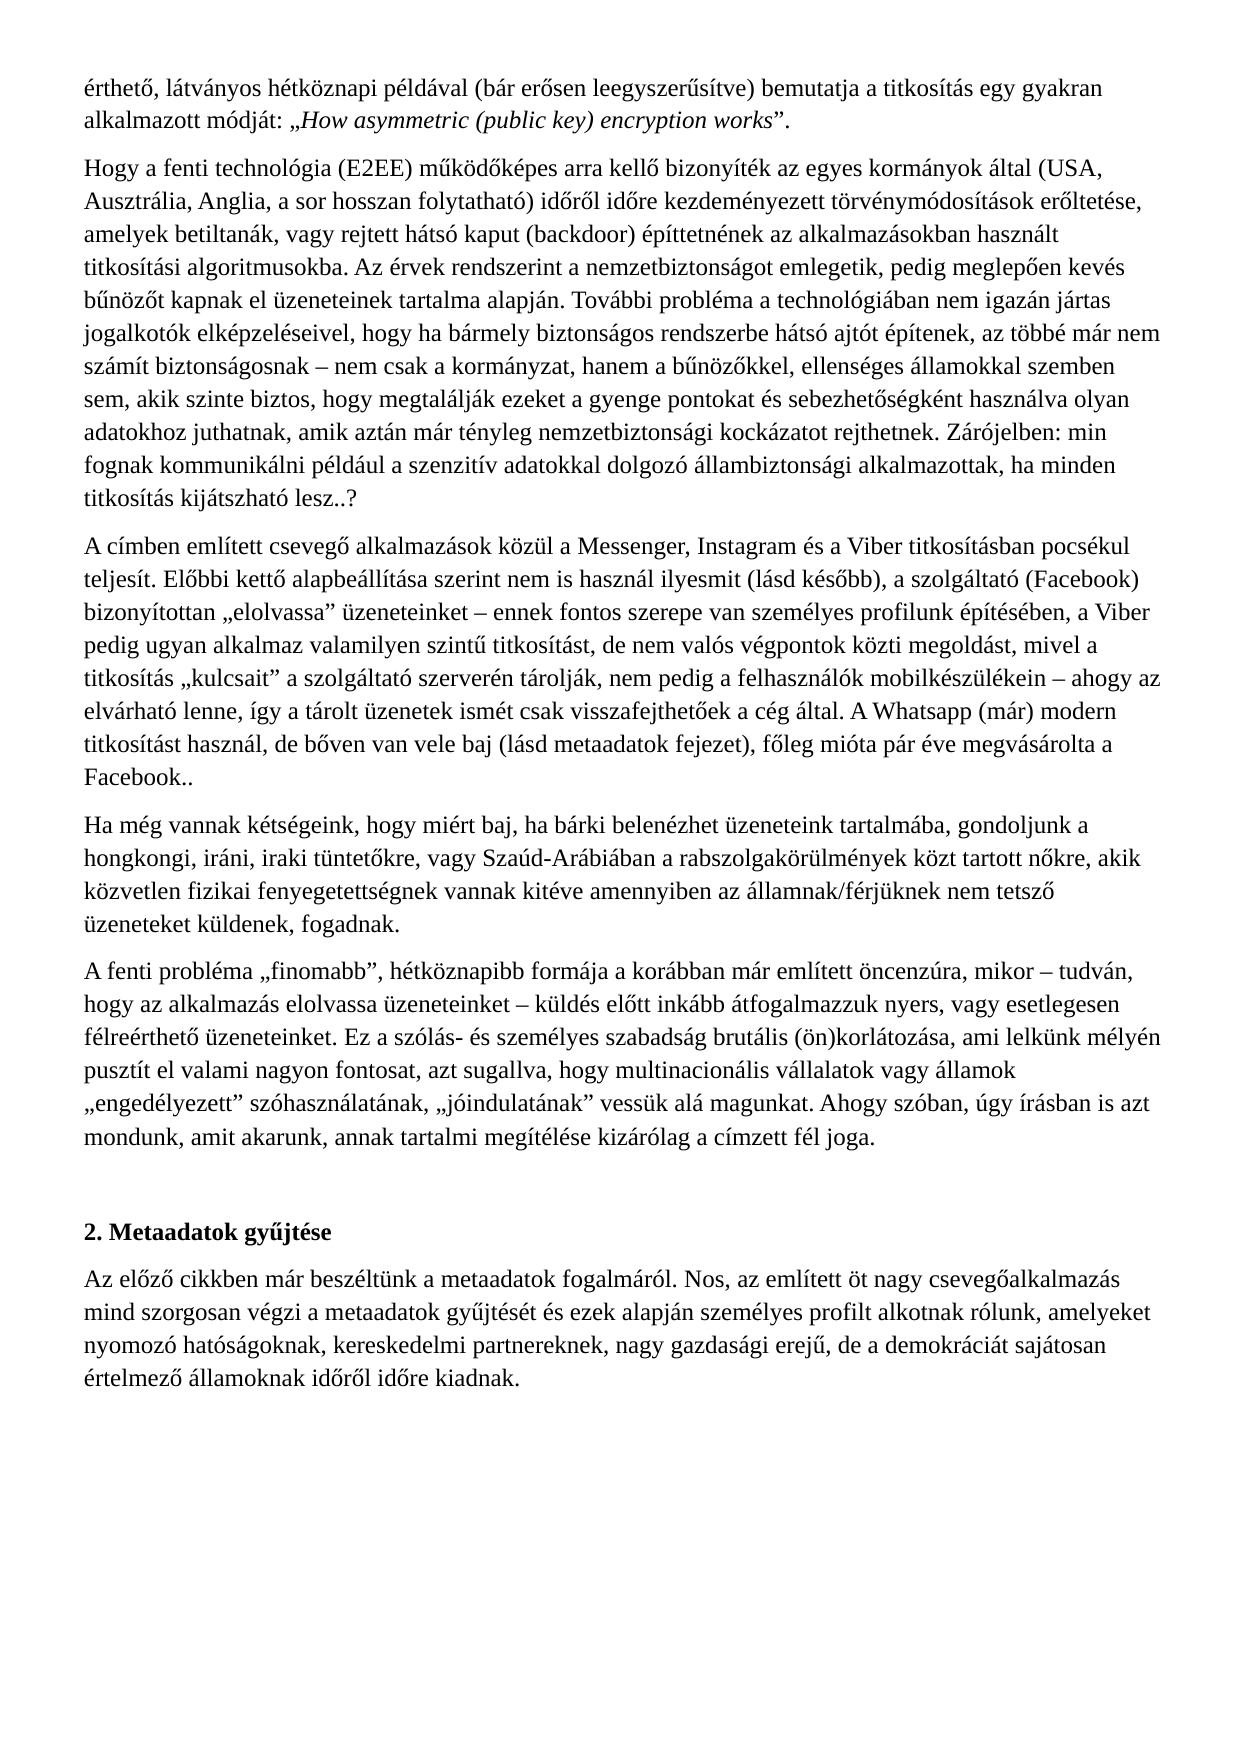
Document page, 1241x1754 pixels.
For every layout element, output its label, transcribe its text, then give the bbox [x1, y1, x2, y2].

text Ha még vannak kétségeink, hogy miért baj, ha bárki belenézhet üzeneteink tartalmába, gondoljunk a hongkongi, iráni, iraki tüntetőkre, vagy Szaúd-Arábiában a rabszolgakörülmények közt tartott nőkre, akik közvetlen fizikai fenyegetettségnek vannak kitéve amennyiben az államnak/férjüknek nem tetsző üzeneteket küldenek, fogadnak. [84, 810, 1162, 938]
text Hogy a fenti technológia (E2EE) működőképes arra kellő bizonyíték az egyes kormányok által (USA, Ausztrália, Anglia, a sor hosszan folytatható) időről időre kezdeményezett törvénymódosítások erőltetése, amelyek betiltanák, vagy rejtett hátsó kaput (backdoor) építtetnének az alkalmazásokban használt titkosítási algoritmusokba. Az érvek rendszerint a nemzetbiztonságot emlegetik, pedig meglepően kevés bűnözőt kapnak el üzeneteinek tartalma alapján. További probléma a technológiában nem igazán jártas jogalkotók elképzeléseivel, hogy ha bármely biztonságos rendszerbe hátsó ajtót építenek, az többé már nem számít biztonságosnak – nem csak a kormányzat, hanem a bűnözőkkel, ellenséges államokkal szemben sem, akik szinte biztos, hogy megtalálják ezeket a gyenge pontokat és sebezhetőségként használva olyan adatokhoz juthatnak, amik aztán már tényleg nemzetbiztonsági kockázatot rejthetnek. Zárójelben: min fognak kommunikálni például a szenzitív adatokkal dolgozó állambiztonsági alkalmazottak, ha minden titkosítás kijátszható lesz..? [84, 153, 1162, 512]
text Az előző cikkben már beszéltünk a metaadatok fogalmáról. Nos, az említett öt nagy csevegőalkalmazás mind szorgosan végzi a metaadatok gyűjtését és ezek alapján személyes profilt alkotnak rólunk, amelyeket nyomozó hatóságoknak, kereskedelmi partnereknek, nagy gazdasági erejű, de a demokráciát sajátosan értelmező államoknak időről időre kiadnak. [84, 1264, 1162, 1392]
text A fenti probléma „finomabb”, hétköznapibb formája a korábban már említett öncenzúra, mikor – tudván, hogy az alkalmazás elolvassa üzeneteinket – küldés előtt inkább átfogalmazzuk nyers, vagy esetlegesen félreérthető üzeneteinket. Ez a szólás- és személyes szabadság brutális (ön)korlátozása, ami lelkünk mélyén pusztít el valami nagyon fontosat, azt sugallva, hogy multinacionális vállalatok vagy államok „engedélyezett” szóhasználatának, „jóindulatának” vessük alá magunkat. Ahogy szóban, úgy írásban is azt mondunk, amit akarunk, annak tartalmi megítélése kizárólag a címzett fél joga. [84, 956, 1162, 1150]
text A címben említett csevegő alkalmazások közül a Messenger, Instagram és a Viber titkosításban pocsékul teljesít. Előbbi kettő alapbeállítása szerint nem is használ ilyesmit (lásd később), a szolgáltató (Facebook) bizonyítottan „elolvassa” üzeneteinket – ennek fontos szerepe van személyes profilunk építésében, a Viber pedig ugyan alkalmaz valamilyen szintű titkosítást, de nem valós végpontok közti megoldást, mivel a titkosítás „kulcsait” a szolgáltató szerverén tárolják, nem pedig a felhasználók mobilkészülékein – ahogy az elvárható lenne, így a tárolt üzenetek ismét csak visszafejthetőek a cég által. A Whatsapp (már) modern titkosítást használ, de bőven van vele baj (lásd metaadatok fejezet), főleg mióta pár éve megvásárolta a Facebook.. [84, 531, 1162, 791]
text 2. Metaadatok gyűjtése [84, 1217, 1162, 1246]
text érthető, látványos hétköznapi példával (bár erősen leegyszerűsítve) bemutatja a titkosítás egy gyakran alkalmazott módját: „How asymmetric (public key) encryption works”. [84, 73, 1162, 134]
